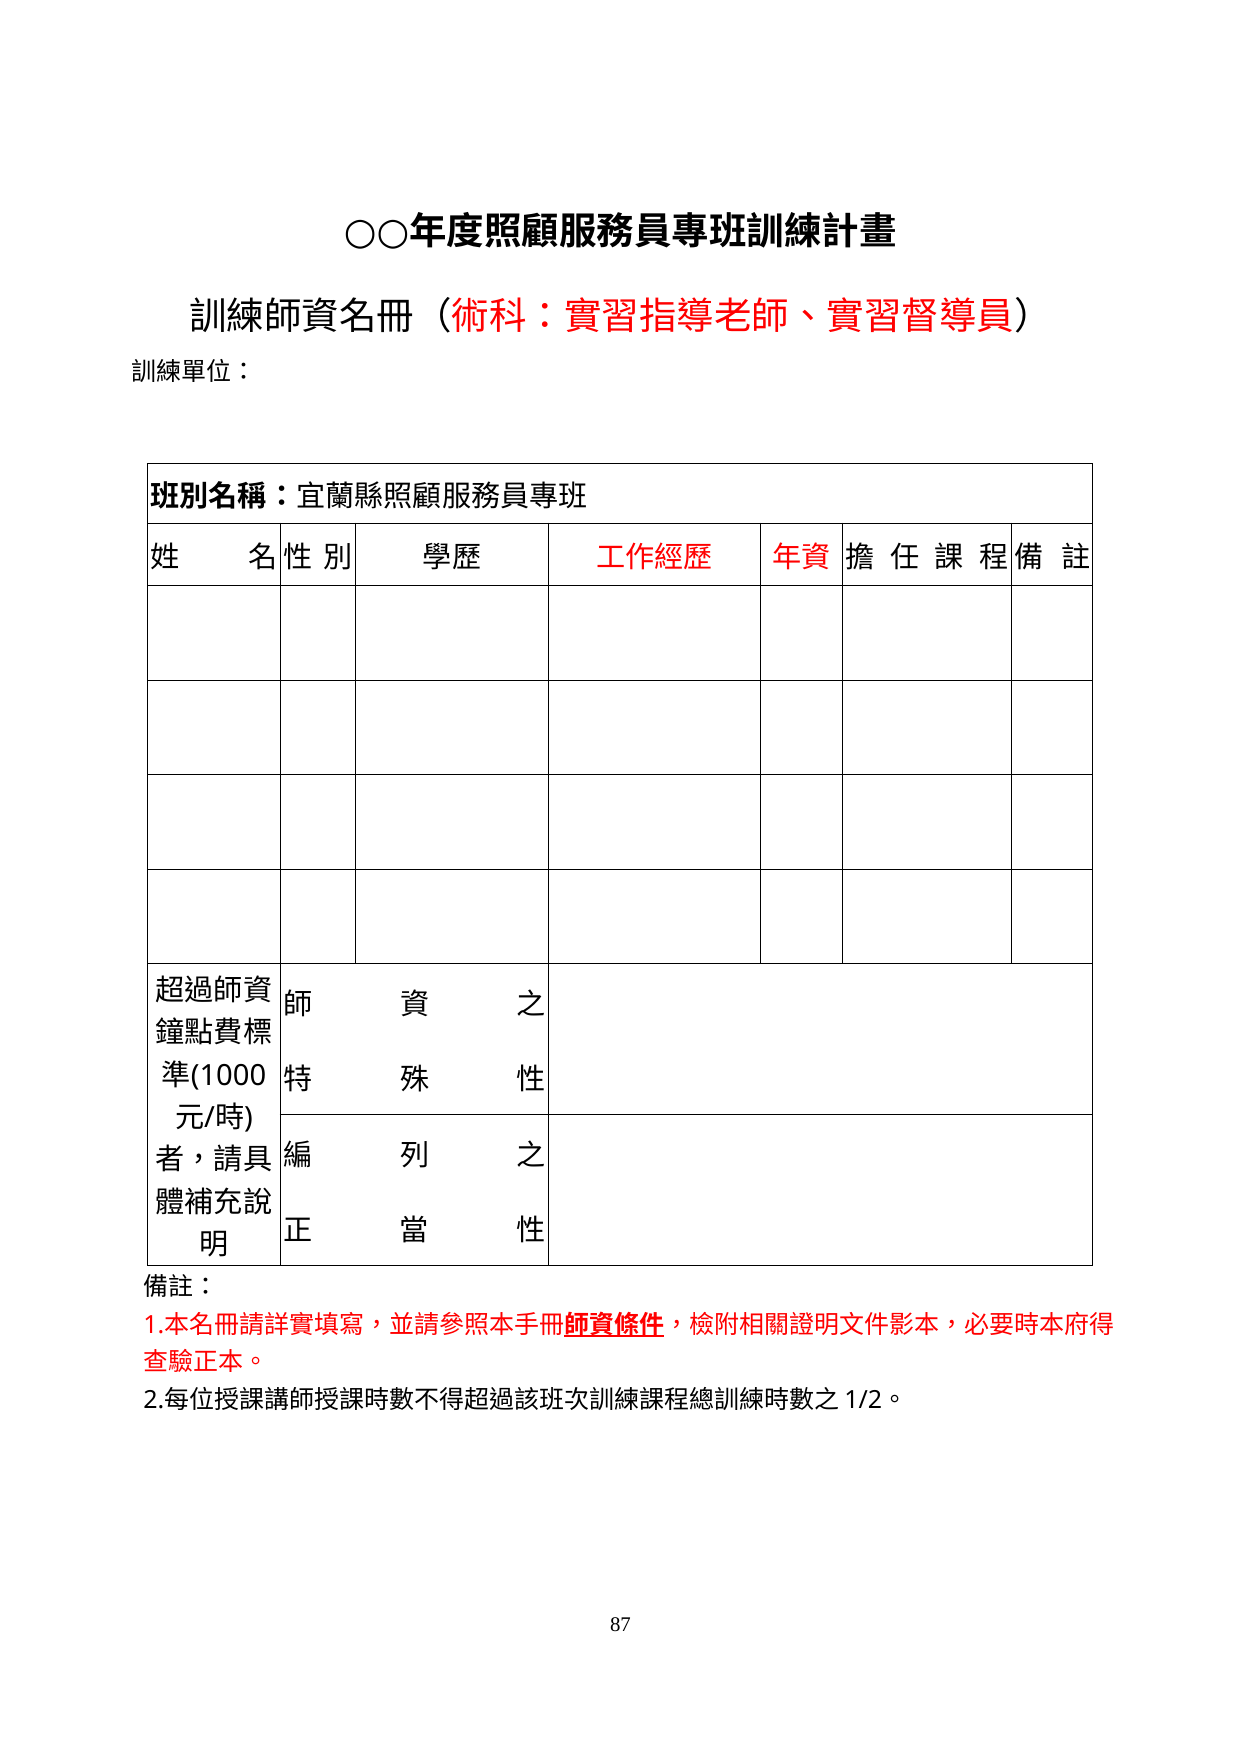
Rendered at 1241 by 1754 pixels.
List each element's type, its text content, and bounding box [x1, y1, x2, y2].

table_cell [549, 775, 760, 869]
table_cell [356, 586, 548, 680]
table_cell [843, 681, 1011, 774]
table_cell [549, 681, 760, 774]
table_cell [281, 775, 355, 869]
table_cell [1012, 870, 1092, 963]
list 1.本名冊請詳實填寫，並請參照本手冊師資條件，檢附相關證明文件影本，必要時本府得查驗正本。 [143, 1304, 1122, 1379]
table_cell [1012, 775, 1092, 869]
table_cell [356, 775, 548, 869]
table_cell [281, 870, 355, 963]
table_cell [148, 681, 280, 774]
text ○○年度照顧服務員專班訓練計畫 [118, 190, 1122, 265]
table_cell 姓名 [148, 524, 280, 585]
table_cell [356, 681, 548, 774]
table_cell [843, 870, 1011, 963]
table_cell 編列之 正當性 [281, 1115, 548, 1265]
text 2.每位授課講師授課時數不得超過該班次訓練課程總訓練時數之1/2。 [118, 1379, 1122, 1416]
table_cell 備註 [1012, 524, 1092, 585]
table_cell [549, 870, 760, 963]
table_cell [281, 586, 355, 680]
table_cell [281, 681, 355, 774]
table_cell 工作經歷 [549, 524, 760, 585]
table_cell 性別 [281, 524, 355, 585]
table_cell 擔任課程 [843, 524, 1011, 585]
table_cell [549, 1115, 1092, 1265]
table_cell [761, 681, 842, 774]
table_cell [761, 586, 842, 680]
table_cell [549, 964, 1092, 1114]
table_cell [148, 586, 280, 680]
table_cell [761, 775, 842, 869]
table_cell [148, 870, 280, 963]
text 訓練師資名冊（術科：實習指導老師、實習督導員） [118, 276, 1122, 351]
table_cell 師資之 特殊性 [281, 964, 548, 1114]
table_cell [843, 775, 1011, 869]
table_cell 超過師資鐘點費標準(1000元/時)者，請具體補充說明 [148, 964, 280, 1265]
text 訓練單位： [118, 351, 1122, 388]
table_cell [761, 870, 842, 963]
table_cell [356, 870, 548, 963]
table_cell 年資 [761, 524, 842, 585]
table_cell [549, 586, 760, 680]
table_cell [148, 775, 280, 869]
text 備註： [143, 1266, 1122, 1304]
table_cell 學歷 [356, 524, 548, 585]
table_cell [1012, 586, 1092, 680]
table_cell [1012, 681, 1092, 774]
table_header 班別名稱：宜蘭縣照顧服務員專班 [148, 464, 1092, 522]
table_cell [843, 586, 1011, 680]
